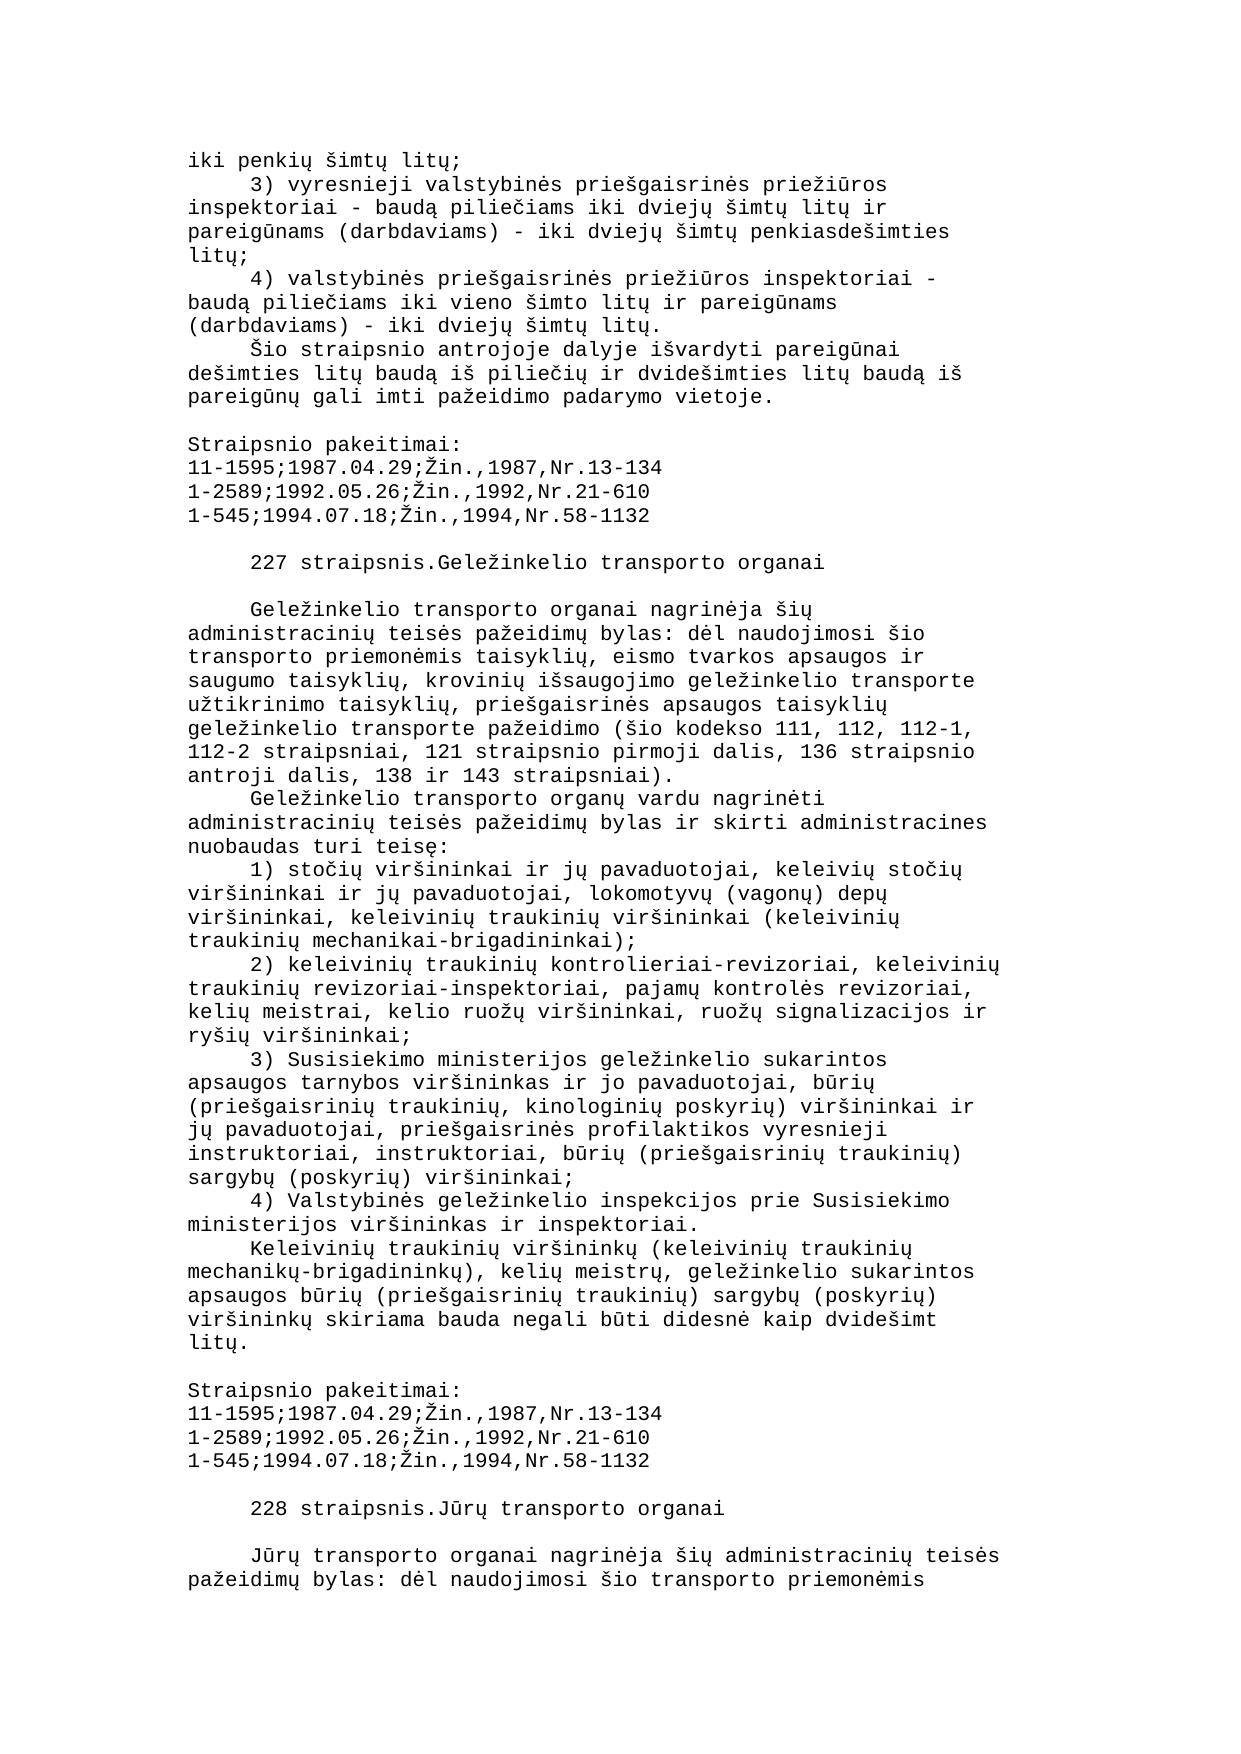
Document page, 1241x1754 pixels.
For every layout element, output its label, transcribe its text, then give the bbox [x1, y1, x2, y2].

text iki penkių šimtų litų; [187, 150, 1053, 174]
text administracinių teisės pažeidimų bylas ir skirti administracines [187, 812, 1053, 836]
text transporto priemonėmis taisyklių, eismo tvarkos apsaugos ir [187, 647, 1053, 670]
text 1-2589;1992.05.26;Žin.,1992,Nr.21-610 [187, 1427, 1053, 1451]
text 3) vyresnieji valstybinės priešgaisrinės priežiūros [187, 174, 1053, 197]
text saugumo taisyklių, krovinių išsaugojimo geležinkelio transporte [187, 670, 1053, 694]
text pareigūnų gali imti pažeidimo padarymo vietoje. [187, 386, 1053, 410]
text Geležinkelio transporto organai nagrinėja šių [187, 599, 1053, 623]
text traukinių mechanikai-brigadininkai); [187, 930, 1053, 954]
text 1-2589;1992.05.26;Žin.,1992,Nr.21-610 [187, 481, 1053, 505]
text pareigūnams (darbdaviams) - iki dviejų šimtų penkiasdešimties [187, 221, 1053, 244]
text Straipsnio pakeitimai: [187, 1379, 1053, 1403]
text Keleivinių traukinių viršininkų (keleivinių traukinių [187, 1238, 1053, 1261]
text 112-2 straipsniai, 121 straipsnio pirmoji dalis, 136 straipsnio [187, 741, 1053, 765]
text (priešgaisrinių traukinių, kinologinių poskyrių) viršininkai ir [187, 1096, 1053, 1119]
text ministerijos viršininkas ir inspektoriai. [187, 1214, 1053, 1238]
text apsaugos būrių (priešgaisrinių traukinių) sargybų (poskyrių) [187, 1285, 1053, 1309]
text geležinkelio transporte pažeidimo (šio kodekso 111, 112, 112-1, [187, 717, 1053, 741]
text pažeidimų bylas: dėl naudojimosi šio transporto priemonėmis [187, 1569, 1053, 1592]
text 3) Susisiekimo ministerijos geležinkelio sukarintos [187, 1048, 1053, 1072]
text dešimties litų baudą iš piliečių ir dvidešimties litų baudą iš [187, 363, 1053, 386]
text 1) stočių viršininkai ir jų pavaduotojai, keleivių stočių [187, 859, 1053, 883]
text jų pavaduotojai, priešgaisrinės profilaktikos vyresnieji [187, 1119, 1053, 1143]
text Straipsnio pakeitimai: [187, 434, 1053, 457]
text viršininkai, keleivinių traukinių viršininkai (keleivinių [187, 907, 1053, 930]
text 11-1595;1987.04.29;Žin.,1987,Nr.13-134 [187, 1403, 1053, 1427]
text nuobaudas turi teisę: [187, 836, 1053, 859]
text instruktoriai, instruktoriai, būrių (priešgaisrinių traukinių) [187, 1143, 1053, 1167]
text ryšių viršininkai; [187, 1025, 1053, 1048]
text (darbdaviams) - iki dviejų šimtų litų. [187, 316, 1053, 339]
text antroji dalis, 138 ir 143 straipsniai). [187, 765, 1053, 788]
text inspektoriai - baudą piliečiams iki dviejų šimtų litų ir [187, 197, 1053, 221]
text baudą piliečiams iki vieno šimto litų ir pareigūnams [187, 292, 1053, 316]
text mechanikų-brigadininkų), kelių meistrų, geležinkelio sukarintos [187, 1261, 1053, 1285]
text 11-1595;1987.04.29;Žin.,1987,Nr.13-134 [187, 457, 1053, 481]
text 4) valstybinės priešgaisrinės priežiūros inspektoriai - [187, 268, 1053, 292]
text 228 straipsnis.Jūrų transporto organai [187, 1498, 1053, 1521]
text viršininkai ir jų pavaduotojai, lokomotyvų (vagonų) depų [187, 883, 1053, 907]
text viršininkų skiriama bauda negali būti didesnė kaip dvidešimt [187, 1309, 1053, 1332]
text sargybų (poskyrių) viršininkai; [187, 1167, 1053, 1190]
text 2) keleivinių traukinių kontrolieriai-revizoriai, keleivinių [187, 954, 1053, 978]
text Jūrų transporto organai nagrinėja šių administracinių teisės [187, 1545, 1053, 1569]
text litų. [187, 1332, 1053, 1356]
text apsaugos tarnybos viršininkas ir jo pavaduotojai, būrių [187, 1072, 1053, 1096]
text traukinių revizoriai-inspektoriai, pajamų kontrolės revizoriai, [187, 978, 1053, 1001]
text užtikrinimo taisyklių, priešgaisrinės apsaugos taisyklių [187, 694, 1053, 717]
text 227 straipsnis.Geležinkelio transporto organai [187, 552, 1053, 576]
text 1-545;1994.07.18;Žin.,1994,Nr.58-1132 [187, 1451, 1053, 1474]
text 4) Valstybinės geležinkelio inspekcijos prie Susisiekimo [187, 1190, 1053, 1214]
text kelių meistrai, kelio ruožų viršininkai, ruožų signalizacijos ir [187, 1001, 1053, 1025]
text Geležinkelio transporto organų vardu nagrinėti [187, 788, 1053, 812]
text Šio straipsnio antrojoje dalyje išvardyti pareigūnai [187, 339, 1053, 363]
text litų; [187, 244, 1053, 268]
text administracinių teisės pažeidimų bylas: dėl naudojimosi šio [187, 623, 1053, 647]
text 1-545;1994.07.18;Žin.,1994,Nr.58-1132 [187, 505, 1053, 528]
